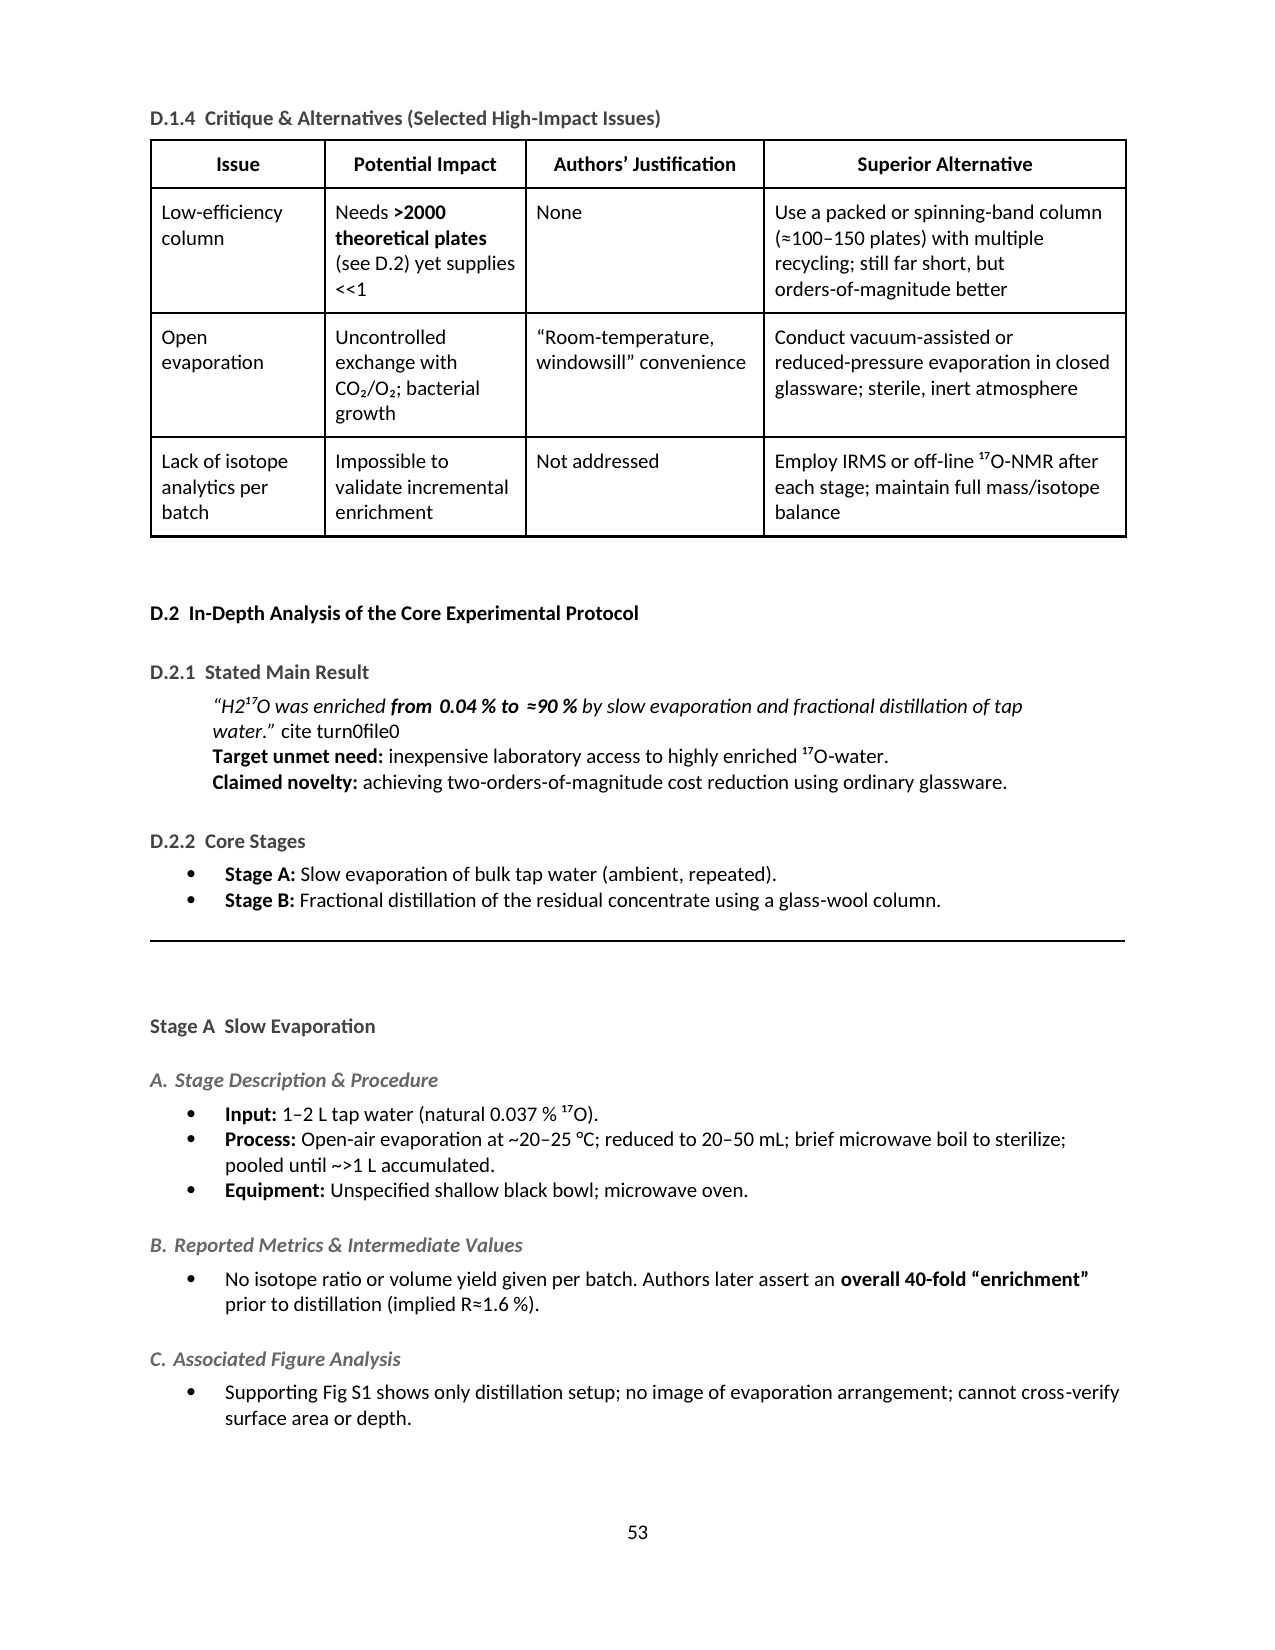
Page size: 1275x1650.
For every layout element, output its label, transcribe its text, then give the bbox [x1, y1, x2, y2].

table_cell Needs >2000 theoretical plates (see D.2) yet supplies <<1 [326, 189, 525, 312]
table_cell Uncontrolled exchange with CO₂/O₂; bacterial growth [326, 314, 525, 436]
subtitle B. Reported Metrics & Intermediate Values [150, 1232, 1125, 1257]
subtitle Stage A Slow Evaporation [150, 1013, 1125, 1038]
table_header Issue [152, 141, 324, 187]
text “H2¹⁷O was enriched from 0.04 % to ≈90 % by slow evaporation and fractional distillation of tap water.” cite turn0file0 Target unmet need: inexpensive laboratory access to highly enriched ¹⁷O‑water. Claimed novelty: achieving two‑orders‑of‑magnitude cost reduction using ordinary glassware. [212, 693, 1062, 794]
subtitle D.2 In‑Depth Analysis of the Core Experimental Protocol [150, 600, 1125, 626]
table_header Superior Alternative [765, 141, 1125, 187]
table_cell Conduct vacuum‑assisted or reduced‑pressure evaporation in closed glassware; sterile, inert atmosphere [765, 314, 1125, 436]
list Input: 1–2 L tap water (natural 0.037 % ¹⁷O). [187, 1101, 1125, 1127]
list Stage A: Slow evaporation of bulk tap water (ambient, repeated). [187, 862, 1125, 887]
subtitle D.2.2 Core Stages [150, 828, 1125, 853]
list No isotope ratio or volume yield given per batch. Authors later assert an overall 40‑fold “enrichment” prior to distillation (implied R≈1.6 %). [187, 1266, 1125, 1317]
subtitle C. Associated Figure Analysis [150, 1346, 1125, 1371]
table_cell Lack of isotope analytics per batch [152, 438, 324, 535]
subtitle D.2.1 Stated Main Result [150, 659, 1125, 684]
subtitle A. Stage Description & Procedure [150, 1067, 1125, 1093]
list Process: Open‑air evaporation at ~20–25 °C; reduced to 20–50 mL; brief microwave boil to sterilize; pooled until ~>1 L accumulated. [187, 1127, 1125, 1177]
table_cell Impossible to validate incremental enrichment [326, 438, 525, 535]
table_cell Open evaporation [152, 314, 324, 436]
table_cell Employ IRMS or off‑line ¹⁷O‑NMR after each stage; maintain full mass/isotope balance [765, 438, 1125, 535]
list Stage B: Fractional distillation of the residual concentrate using a glass‑wool column. [187, 887, 1125, 912]
subtitle D.1.4 Critique & Alternatives (Selected High‑Impact Issues) [150, 105, 1125, 130]
list Supporting Fig S1 shows only distillation setup; no image of evaporation arrangement; cannot cross‑verify surface area or depth. [187, 1379, 1125, 1430]
table_header Potential Impact [326, 141, 525, 187]
table_cell Not addressed [527, 438, 763, 535]
table_header Authors’ Justification [527, 141, 763, 187]
table_cell None [527, 189, 763, 312]
table_cell Low‑efficiency column [152, 189, 324, 312]
table_cell “Room‑temperature, windowsill” convenience [527, 314, 763, 436]
table_cell Use a packed or spinning‑band column (≈100–150 plates) with multiple recycling; still far short, but orders‑of‑magnitude better [765, 189, 1125, 312]
list Equipment: Unspecified shallow black bowl; microwave oven. [187, 1177, 1125, 1203]
